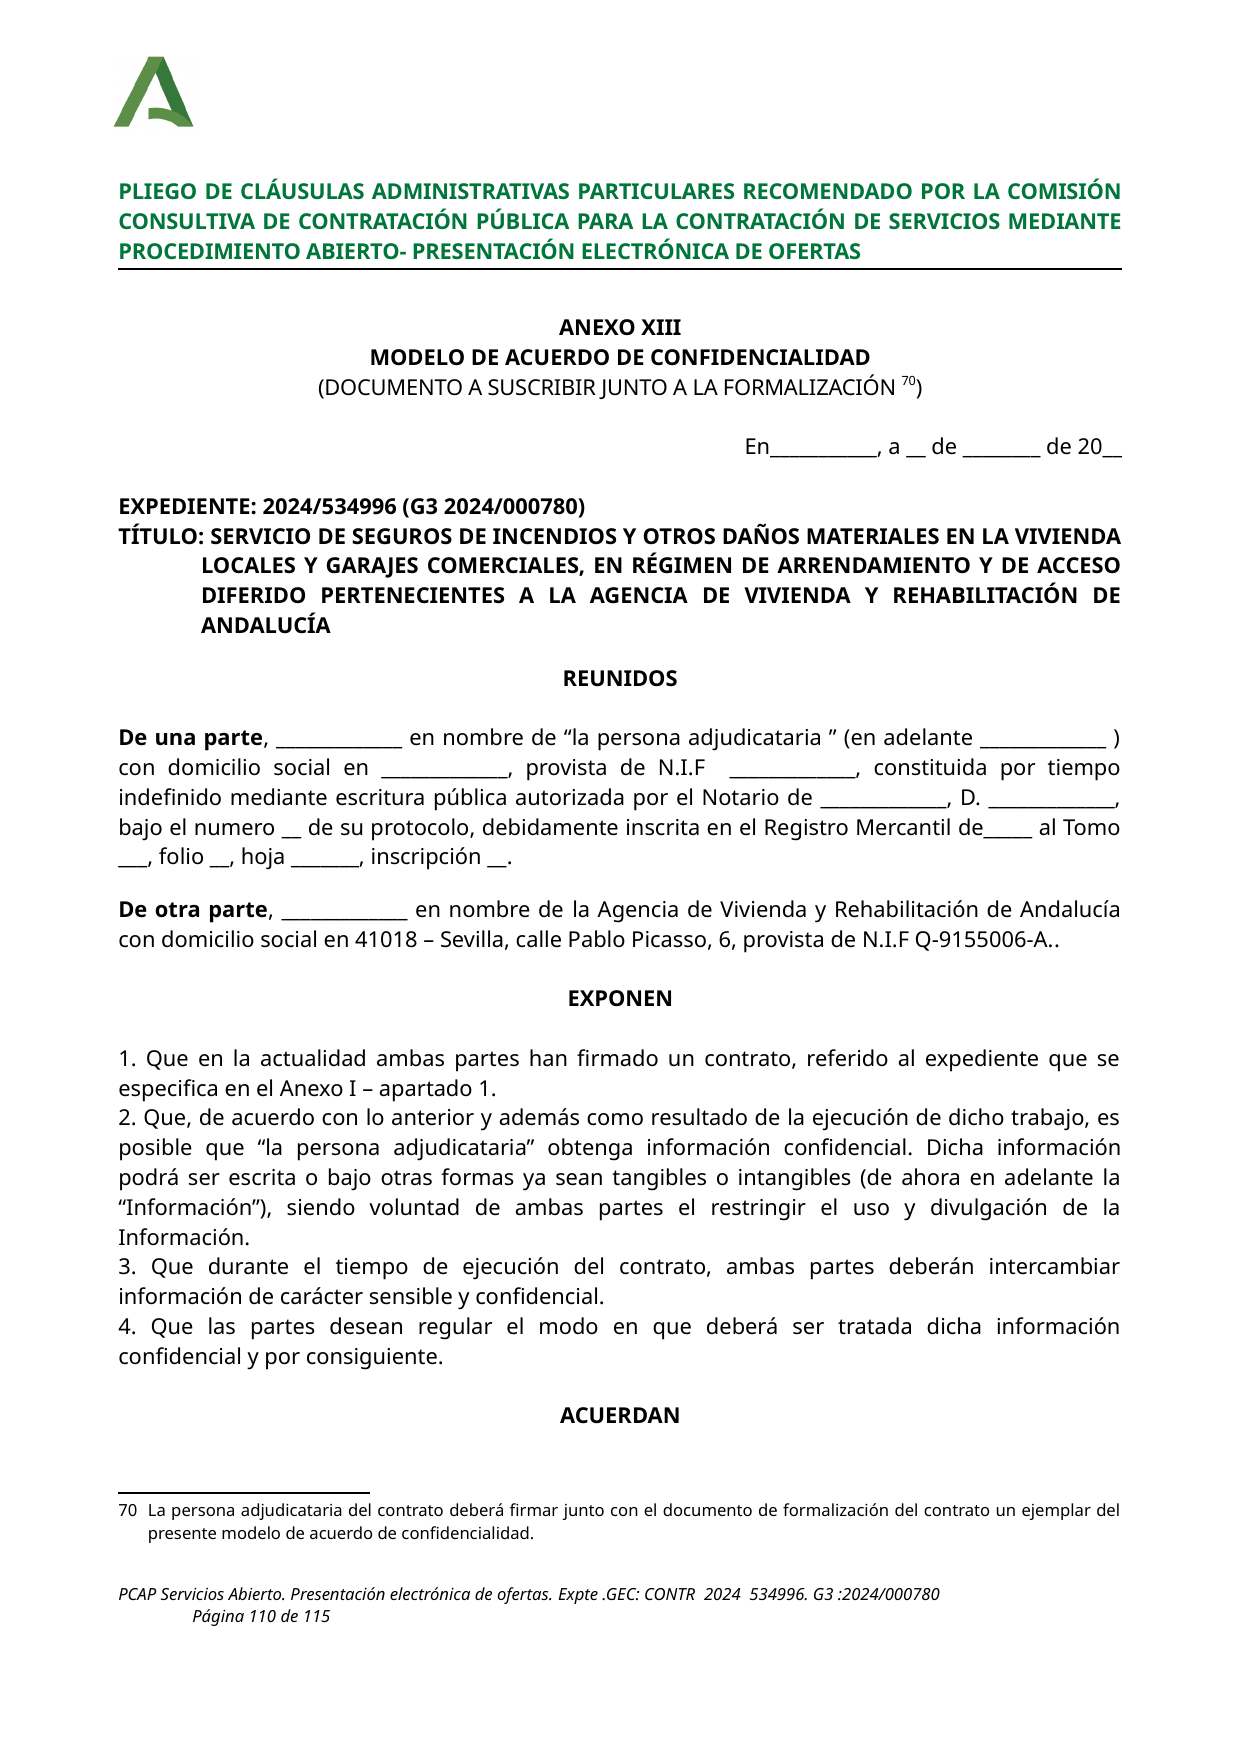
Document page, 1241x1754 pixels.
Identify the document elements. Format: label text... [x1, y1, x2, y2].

text ANEXO XIII [118, 312, 1122, 342]
text En___________, a __ de ________ de 20__ [118, 431, 1122, 461]
text 1. Que en la actualidad ambas partes han firmado un contrato, referido al expediente que se especifica en el Anexo I – apartado 1. [118, 1043, 1122, 1102]
text 3. Que durante el tiempo de ejecución del contrato, ambas partes deberán intercambiar información de carácter sensible y confidencial. [118, 1251, 1122, 1311]
text EXPEDIENTE: 2024/534996 (G3 2024/000780) [118, 491, 1122, 521]
text REUNIDOS [118, 663, 1122, 692]
text ACUERDAN [118, 1400, 1122, 1430]
text La persona adjudicataria del contrato deberá firmar junto con el documento de formalización del contrato un ejemplar del presente modelo de acuerdo de confidencialidad. [118, 1499, 1122, 1544]
text (DOCUMENTO A SUSCRIBIR JUNTO A LA FORMALIZACIÓN ) [118, 372, 1122, 402]
text TÍTULO: SERVICIO DE SEGUROS DE INCENDIOS Y OTROS DAÑOS MATERIALES EN LA VIVIENDA LOCALES Y GARAJES COMERCIALES, EN RÉGIMEN DE ARRENDAMIENTO Y DE ACCESO DIFERIDO PERTENECIENTES A LA AGENCIA DE VIVIENDA Y REHABILITACIÓN DE ANDALUCÍA [118, 521, 1122, 640]
picture [109, 52, 198, 131]
text 4. Que las partes desean regular el modo en que deberá ser tratada dicha información confidencial y por consiguiente. [118, 1311, 1122, 1371]
text MODELO DE ACUERDO DE CONFIDENCIALIDAD [118, 342, 1122, 372]
text 2. Que, de acuerdo con lo anterior y además como resultado de la ejecución de dicho trabajo, es posible que “la persona adjudicataria” obtenga información confidencial. Dicha información podrá ser escrita o bajo otras formas ya sean tangibles o intangibles (de ahora en adelante la “Información”), siendo voluntad de ambas partes el restringir el uso y divulgación de la Información. [118, 1102, 1122, 1251]
text PLIEGO DE CLÁUSULAS ADMINISTRATIVAS PARTICULARES RECOMENDADO POR LA COMISIÓN CONSULTIVA DE CONTRATACIÓN PÚBLICA PARA LA CONTRATACIÓN DE SERVICIOS MEDIANTE PROCEDIMIENTO ABIERTO- PRESENTACIÓN ELECTRÓNICA DE OFERTAS [118, 176, 1122, 268]
text De una parte, _____________ en nombre de “la persona adjudicataria ” (en adelante _____________ ) con domicilio social en _____________, provista de N.I.F _____________, constituida por tiempo indefinido mediante escritura pública autorizada por el Notario de _____________, D. _____________, bajo el numero __ de su protocolo, debidamente inscrita en el Registro Mercantil de_____ al Tomo ___, folio __, hoja _______, inscripción __. [118, 722, 1122, 871]
text De otra parte, _____________ en nombre de la Agencia de Vivienda y Rehabilitación de Andalucía con domicilio social en 41018 – Sevilla, calle Pablo Picasso, 6, provista de N.I.F Q-9155006-A.. [118, 894, 1122, 953]
text EXPONEN [118, 983, 1122, 1013]
